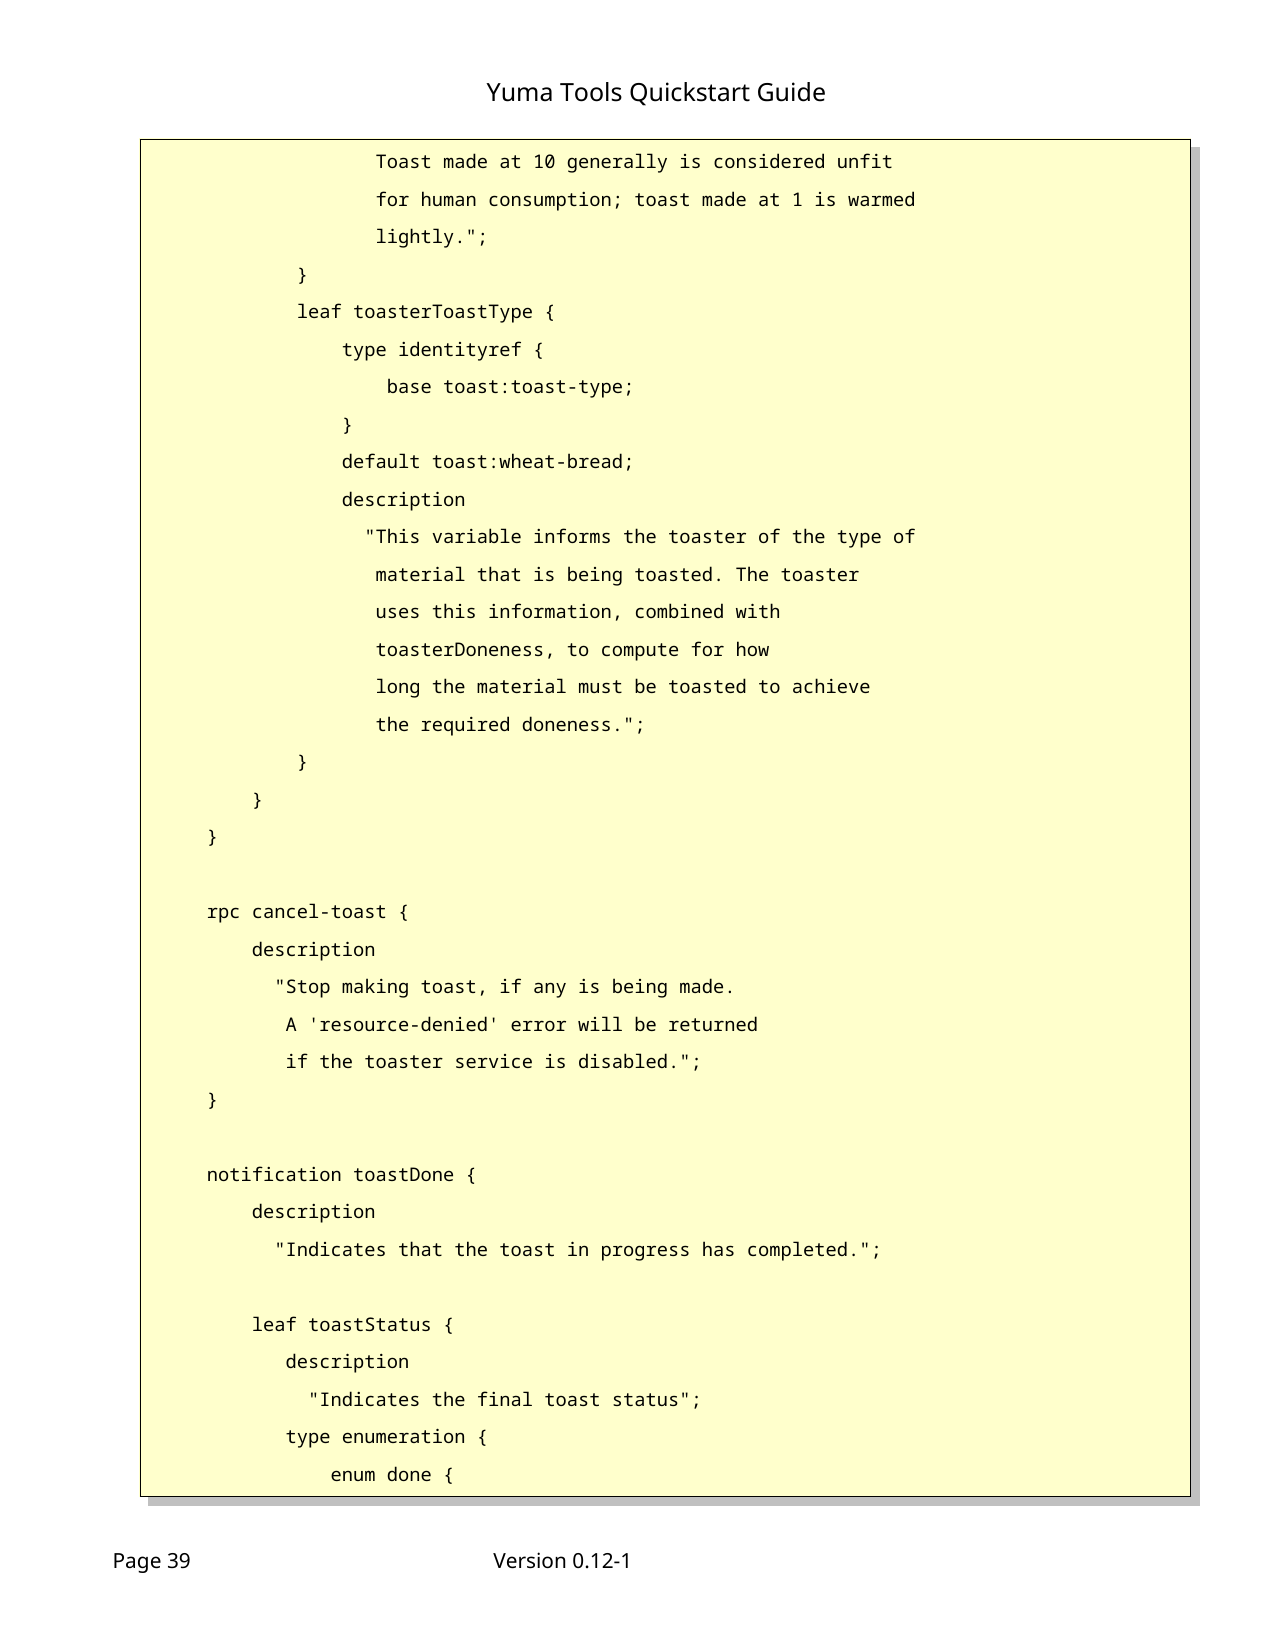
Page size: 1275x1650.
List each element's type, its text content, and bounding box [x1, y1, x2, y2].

text lightly."; [141, 213, 1190, 249]
text for human consumption; toast made at 1 is warmed [141, 176, 1190, 212]
text type enumeration { [141, 1413, 1190, 1449]
text default toast:wheat-bread; [141, 438, 1190, 474]
text } [141, 738, 1190, 774]
text leaf toastStatus { [141, 1301, 1190, 1337]
text A 'resource-denied' error will be returned [141, 1001, 1190, 1037]
text long the material must be toasted to achieve [141, 663, 1190, 699]
text base toast:toast-type; [141, 363, 1190, 399]
text } [141, 251, 1190, 287]
text if the toaster service is disabled."; [141, 1038, 1190, 1074]
text Toast made at 10 generally is considered unfit [141, 140, 1190, 174]
text notification toastDone { [141, 1151, 1190, 1187]
text type identityref { [141, 326, 1190, 362]
text } [141, 1076, 1190, 1112]
text leaf toasterToastType { [141, 288, 1190, 324]
text "This variable informs the toaster of the type of [141, 513, 1190, 549]
text description [141, 1338, 1190, 1374]
text } [141, 776, 1190, 812]
text "Indicates the final toast status"; [141, 1376, 1190, 1412]
text description [141, 926, 1190, 962]
text description [141, 476, 1190, 512]
text description [141, 1188, 1190, 1224]
text enum done { [141, 1451, 1190, 1496]
text } [141, 401, 1190, 437]
text "Stop making toast, if any is being made. [141, 963, 1190, 999]
text material that is being toasted. The toaster [141, 551, 1190, 587]
text } [141, 813, 1190, 849]
text uses this information, combined with [141, 588, 1190, 624]
text the required doneness."; [141, 701, 1190, 737]
text "Indicates that the toast in progress has completed."; [141, 1226, 1190, 1262]
text toasterDoneness, to compute for how [141, 626, 1190, 662]
text rpc cancel-toast { [141, 888, 1190, 924]
